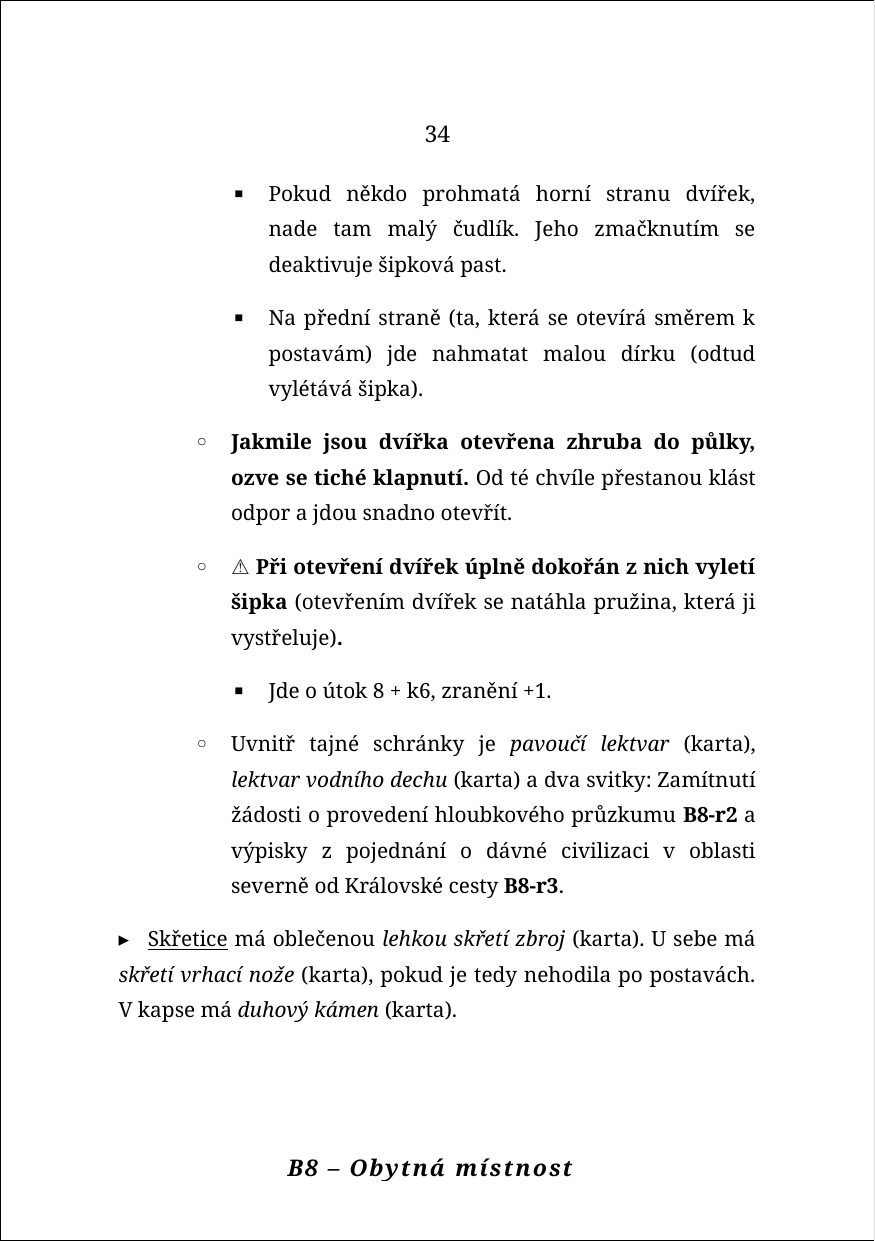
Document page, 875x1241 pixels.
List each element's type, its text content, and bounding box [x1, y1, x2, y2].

list Uvnitř tajné schránky je pavoučí lektvar (karta), lektvar vodního dechu (karta) a dva svitky: Zamítnutí žádosti o provedení hloubkového průzkumu B8-r2 a výpisky z pojednání o dávné civilizaci v oblasti severně od Královské cesty B8-r3. [193, 729, 756, 900]
list Na přední straně (ta, která se otevírá směrem k postavám) jde nahmatat malou dírku (odtud vylétává šipka). [231, 303, 756, 403]
list Jakmile jsou dvířka otevřena zhruba do půlky, ozve se tiché klapnutí. Od té chvíle přestanou klást odpor a jdou snadno otevřít. [193, 427, 756, 527]
text ▸ Skřetice má oblečenou lehkou skřetí zbroj (karta). U sebe má skřetí vrhací nože (karta), pokud je tedy nehodila po postavách. V kapse má duhový kámen (karta). [118, 924, 756, 1024]
list Pokud někdo prohmatá horní stranu dvířek, nade tam malý čudlík. Jeho zmačknutím se deaktivuje šipková past. [231, 179, 756, 278]
list ⚠ Při otevření dvířek úplně dokořán z nich vyletí šipka (otevřením dvířek se natáhla pružina, která ji vystřeluje). [193, 552, 756, 651]
list Jde o útok 8 + k6, zranění +1. [231, 676, 756, 704]
